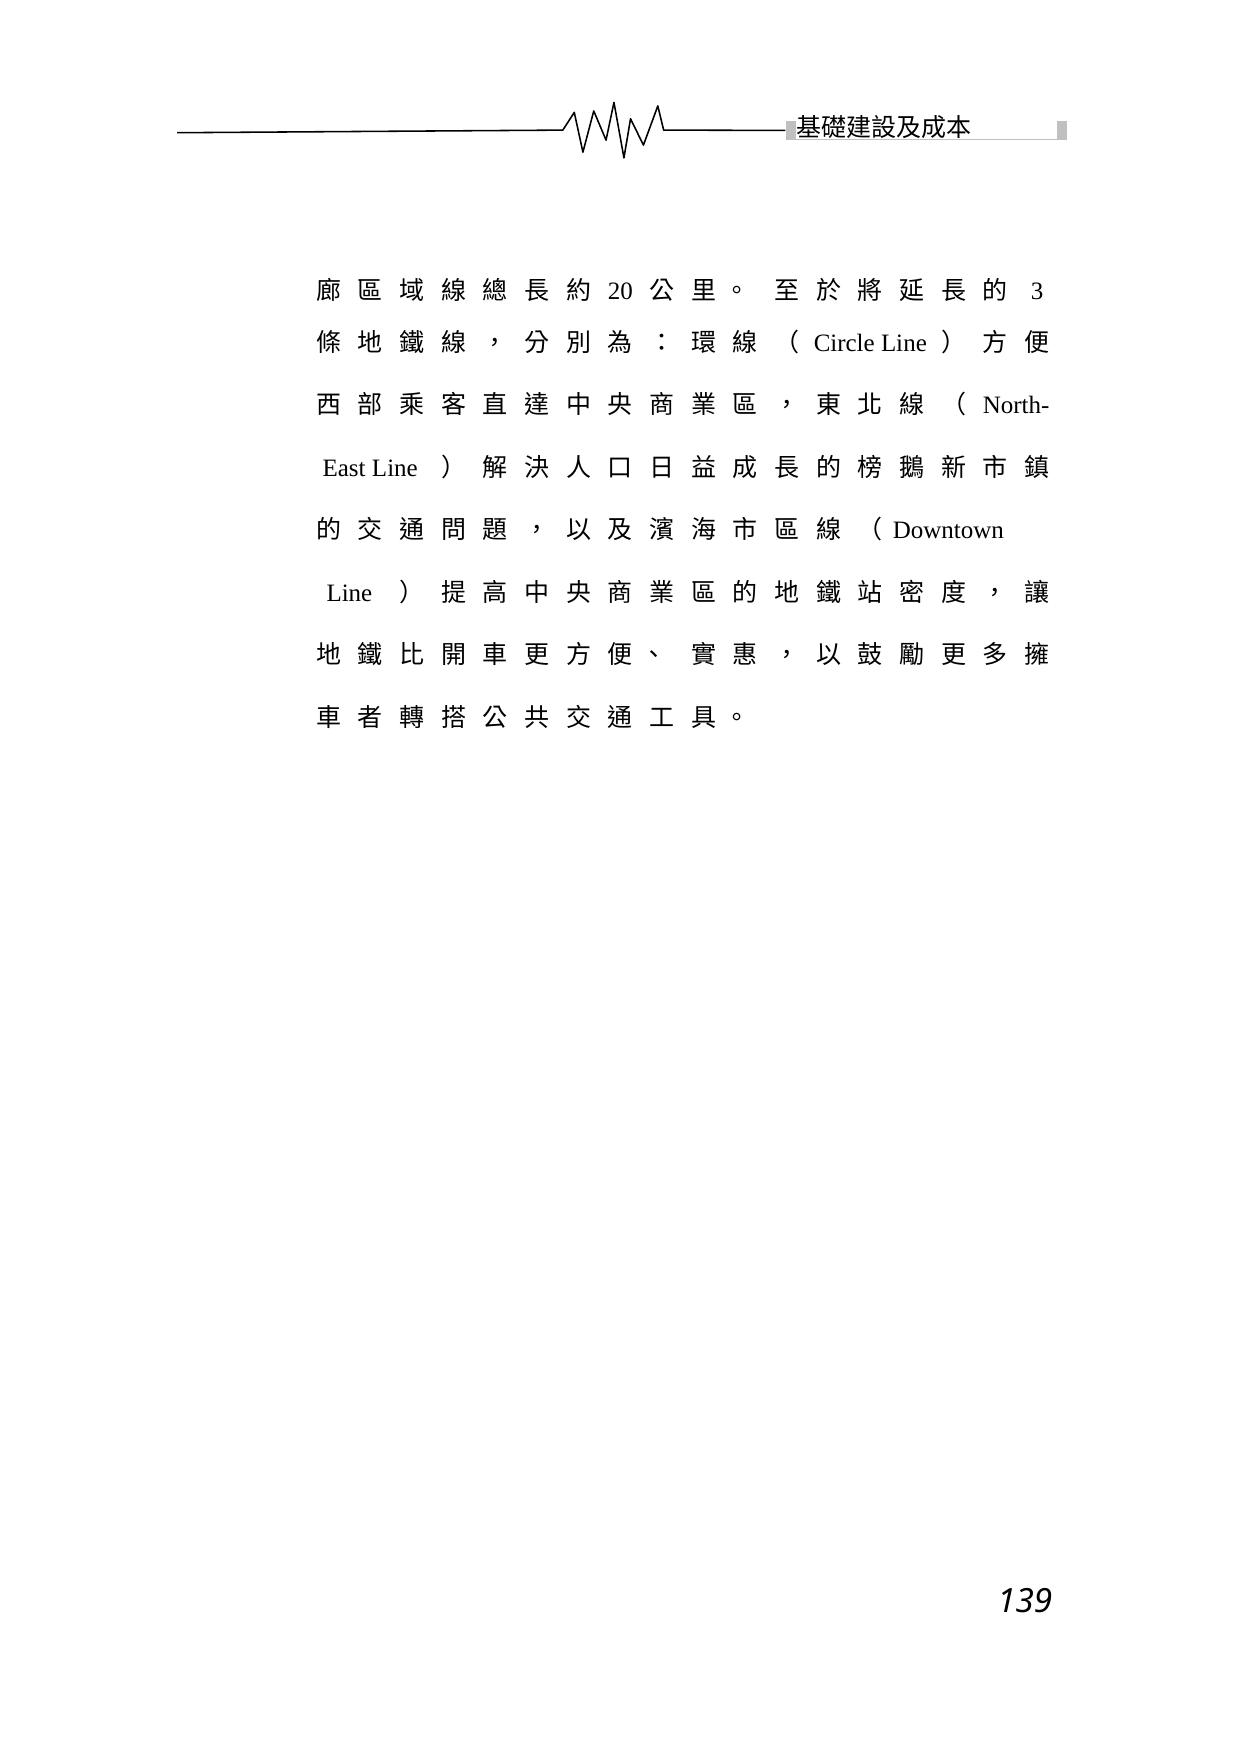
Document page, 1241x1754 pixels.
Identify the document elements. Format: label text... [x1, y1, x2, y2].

text 廊區域線總長約20公里。至於將延長的3條地鐵線，分別為：環線（Circle Line）方便西部乘客直達中央商業區，東北線（North-East Line）解決人口日益成長的榜鵝新市鎮的交通問題，以及濱海市區線（Downtown Line）提高中央商業區的地鐵站密度，讓地鐵比開車更方便、實惠，以鼓勵更多擁車者轉搭公共交通工具。 [281, 236, 1058, 736]
